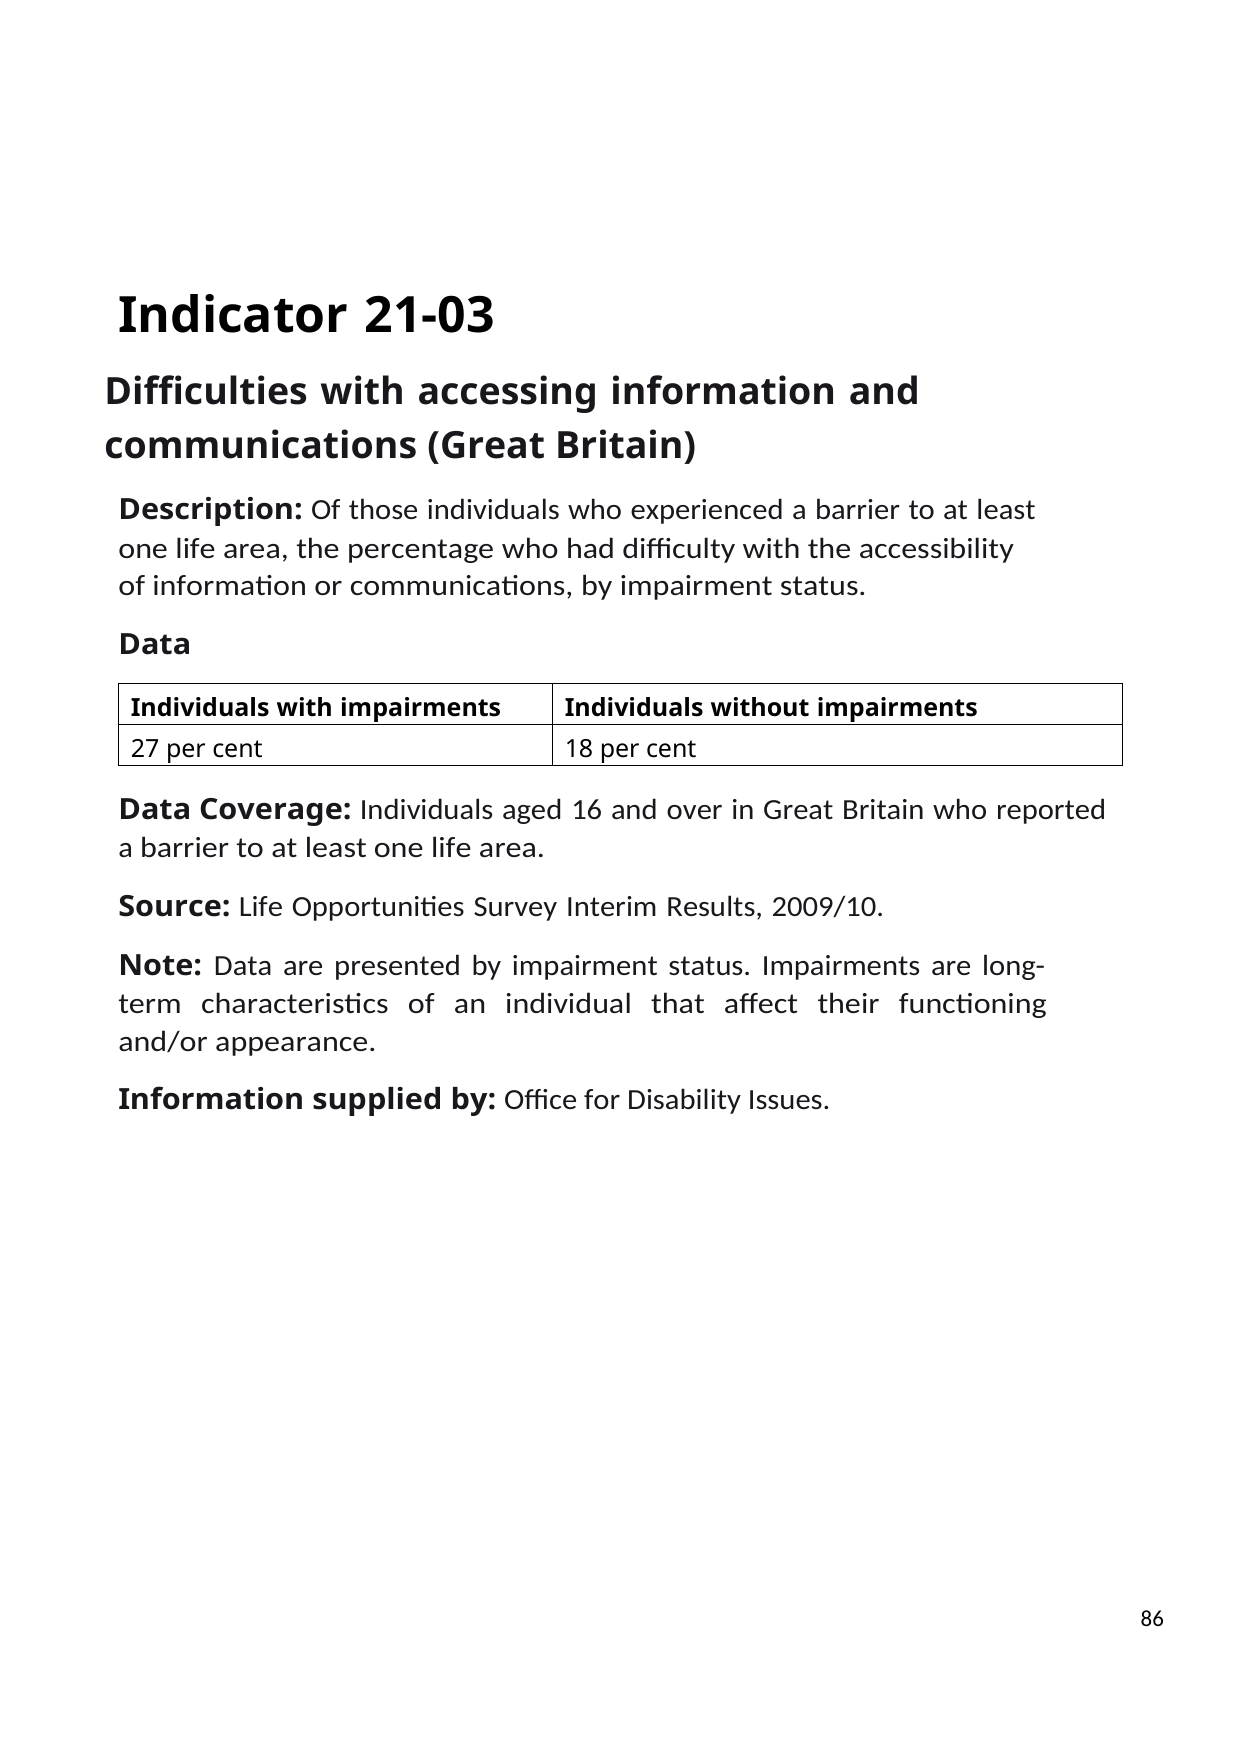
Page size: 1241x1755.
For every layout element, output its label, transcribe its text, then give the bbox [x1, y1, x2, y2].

subtitle Data [118, 623, 1163, 663]
subtitle Difficulties with accessing information and communications (Great Britain) [104, 364, 1079, 469]
subtitle Indicator 21-03 [118, 279, 1163, 347]
text Note: Data are presented by impairment status. Impairments are long- term characteristics of an individual that affect their functioning and/or appearance. [118, 944, 1047, 1059]
table_cell 18 per cent [553, 725, 1122, 765]
table_cell 27 per cent [119, 725, 552, 765]
text Description: Of those individuals who experienced a barrier to at least one life area, the percentage who had difficulty with the accessibility of information or communications, by impairment status. [118, 489, 1044, 603]
table_header Individuals with impairments [119, 684, 552, 724]
text Information supplied by: Office for Disability Issues. [118, 1078, 1163, 1118]
table_header Individuals without impairments [553, 684, 1122, 724]
text Data Coverage: Individuals aged 16 and over in Great Britain who reported a barrier to at least one life area. [118, 788, 1126, 865]
text Source: Life Opportunities Survey Interim Results, 2009/10. [118, 885, 1163, 924]
